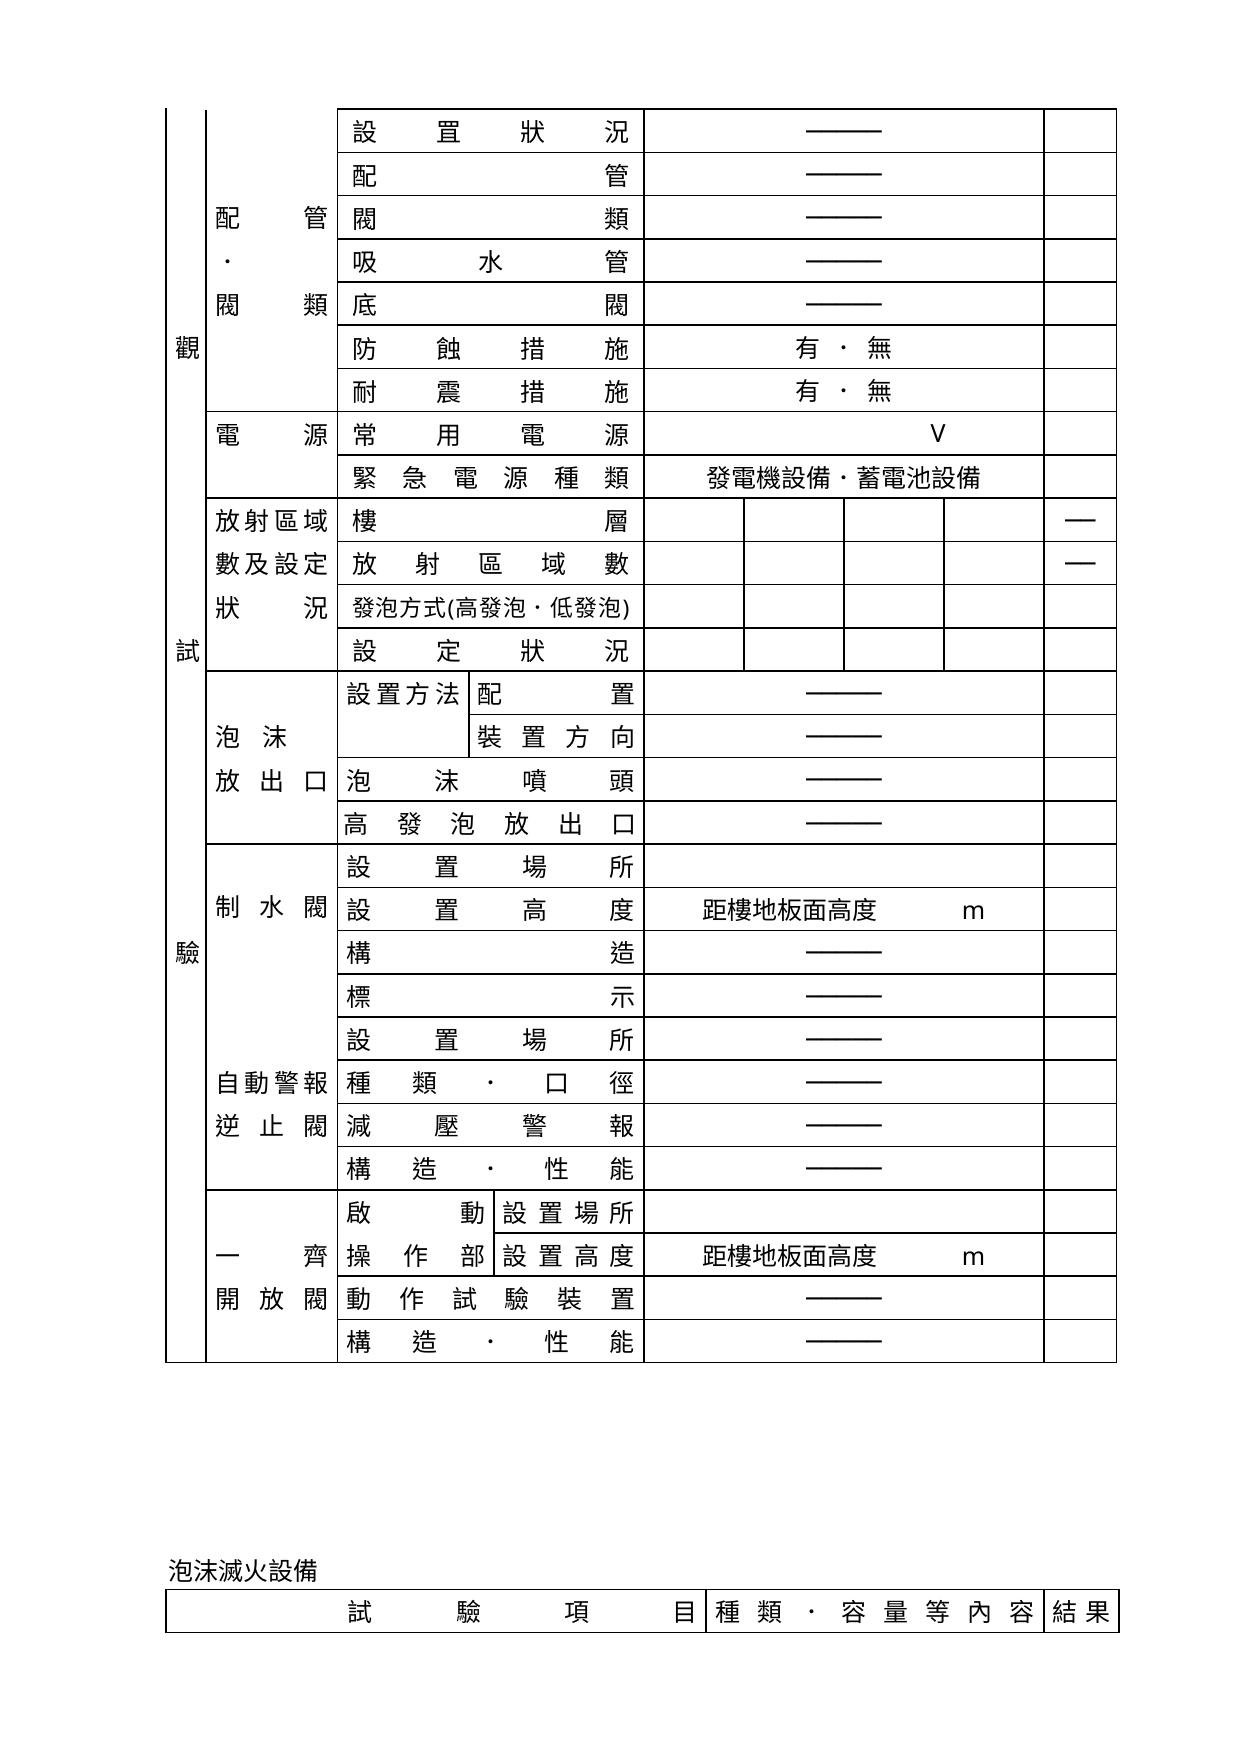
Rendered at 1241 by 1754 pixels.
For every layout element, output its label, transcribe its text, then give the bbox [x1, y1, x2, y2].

table_cell 自動警報 [207, 1059, 337, 1102]
table_cell 放射區域 [207, 499, 337, 541]
table_cell 放出口 [207, 757, 337, 800]
table_cell [645, 1191, 1043, 1232]
table_cell [1045, 585, 1116, 627]
table_cell ───── [645, 1061, 1043, 1102]
table_cell [207, 454, 337, 497]
table_cell 配置 [470, 672, 643, 713]
table_cell 發泡方式(高發泡．低發泡) [338, 585, 643, 627]
table_cell 耐震措施 [338, 369, 643, 411]
table_cell 啟動 [338, 1191, 493, 1232]
table_header 試驗項目 [167, 1590, 705, 1632]
table_cell [207, 627, 337, 670]
table_cell [945, 542, 1043, 584]
table_header 種類．容量等內容 [707, 1590, 1043, 1632]
table_cell 逆止閥 [207, 1103, 337, 1146]
table_cell ───── [645, 153, 1043, 195]
table_cell [206, 108, 337, 151]
table_cell [645, 585, 743, 627]
table_cell ───── [645, 802, 1043, 843]
table_cell 數及設定 [207, 541, 337, 584]
table_cell [167, 1146, 205, 1189]
table_cell [745, 542, 843, 584]
table_cell 樓層 [338, 499, 643, 541]
table_cell 緊急電源種類 [338, 456, 643, 497]
table_cell [167, 281, 205, 324]
table_cell [1045, 326, 1116, 368]
table_cell [745, 629, 843, 670]
table_cell 設置場所 [338, 845, 643, 886]
table_cell [1045, 456, 1116, 497]
table_cell ───── [645, 715, 1043, 757]
table_cell 配管 [338, 153, 643, 195]
table_cell [167, 800, 205, 843]
table_cell ───── [645, 975, 1043, 1016]
table_cell 制水閥 [207, 845, 337, 1016]
table_cell 狀況 [207, 584, 337, 627]
table_cell [845, 629, 943, 670]
table_cell 種類．口徑 [338, 1061, 643, 1102]
table_cell [1045, 1018, 1116, 1059]
table_cell ． [207, 238, 337, 281]
table_cell [1045, 110, 1116, 151]
table_cell 常用電源 [338, 412, 643, 454]
table_cell 距樓地板面高度 m [645, 888, 1043, 929]
table_cell ───── [645, 110, 1043, 151]
table_cell ───── [645, 1277, 1043, 1319]
table_cell 有 ． 無 [645, 326, 1043, 368]
table_cell [745, 499, 843, 541]
table_cell ───── [645, 1147, 1043, 1189]
table_cell 設置方法 [338, 672, 468, 713]
table_cell [167, 368, 205, 411]
table_cell 試 [167, 627, 205, 670]
table_cell [1045, 758, 1116, 800]
table_cell 底閥 [338, 283, 643, 324]
table_cell [167, 1103, 205, 1146]
table_cell 構造．性能 [338, 1147, 643, 1189]
table_cell [207, 151, 337, 195]
table_cell [645, 629, 743, 670]
table_cell [207, 324, 337, 368]
table_cell [167, 1232, 205, 1275]
table_cell [167, 1189, 205, 1232]
table_cell [167, 973, 205, 1016]
table_cell ───── [645, 931, 1043, 973]
table_cell [207, 1319, 337, 1362]
table_cell [167, 714, 205, 757]
table_cell [1045, 412, 1116, 454]
table_cell [167, 195, 205, 238]
table_cell ───── [645, 758, 1043, 800]
table_cell 構造 [338, 931, 643, 973]
table_cell [1045, 1320, 1116, 1362]
table_cell [207, 1191, 337, 1232]
table_cell [207, 800, 337, 843]
table_cell [167, 1059, 205, 1102]
table_cell 吸水管 [338, 240, 643, 281]
table_cell [167, 757, 205, 800]
table_cell 配管 [207, 195, 337, 238]
table_cell [167, 411, 205, 454]
table_cell [167, 1319, 205, 1362]
table_cell ───── [645, 1104, 1043, 1146]
table_cell 防蝕措施 [338, 326, 643, 368]
table_cell [338, 714, 468, 757]
table_cell [167, 151, 205, 195]
table_cell 泡沫噴頭 [338, 758, 643, 800]
table_cell [1045, 975, 1116, 1016]
table_cell [1045, 196, 1116, 238]
table_cell 閥類 [338, 196, 643, 238]
table_cell [1045, 283, 1116, 324]
table_cell [167, 108, 206, 151]
table_cell [1045, 1234, 1116, 1275]
table_cell [1045, 153, 1116, 195]
table_cell [1045, 629, 1116, 670]
table_cell ── [1045, 542, 1116, 584]
table_cell [1045, 1191, 1116, 1232]
table_cell 驗 [167, 930, 205, 973]
table_header 結果 [1045, 1590, 1118, 1632]
table_cell ───── [645, 240, 1043, 281]
table_cell [207, 672, 337, 713]
table_cell [167, 584, 205, 627]
table_cell V [645, 412, 1043, 454]
table_cell [1045, 1104, 1116, 1146]
table_cell [1045, 672, 1116, 713]
table_cell [1045, 931, 1116, 973]
table_cell [1045, 715, 1116, 757]
table_cell [1045, 1061, 1116, 1102]
table_cell 設定狀況 [338, 629, 643, 670]
table_cell [167, 238, 205, 281]
text 泡沫滅火設備 [169, 1551, 1053, 1588]
table_cell [845, 499, 943, 541]
table_cell [167, 541, 205, 584]
table_cell 1 [207, 1146, 337, 1189]
table_cell [1045, 802, 1116, 843]
table_cell [745, 585, 843, 627]
table_cell [1045, 369, 1116, 411]
table_cell [945, 629, 1043, 670]
table_cell 電源 [207, 412, 337, 454]
table_cell 動作試驗裝置 [338, 1277, 643, 1319]
table_cell 裝置方向 [470, 715, 643, 757]
table_cell [167, 670, 205, 713]
table_cell ───── [645, 1018, 1043, 1059]
table_cell 設置場所 [495, 1191, 643, 1232]
table_cell [1045, 1277, 1116, 1319]
table_cell 設置場所 [338, 1018, 643, 1059]
table_cell 發電機設備．蓄電池設備 [645, 456, 1043, 497]
table_cell ── [1045, 499, 1116, 541]
table_cell 高發泡放出口 [338, 802, 643, 843]
table_cell 開放閥 [207, 1275, 337, 1319]
table_cell [167, 454, 205, 497]
table_cell 設置高度 [495, 1234, 643, 1275]
table_cell [207, 1016, 337, 1059]
table_cell [1045, 888, 1116, 929]
table_cell 泡 沫 [207, 714, 337, 757]
table_cell 構造．性能 [338, 1320, 643, 1362]
table_cell 設罝狀況 [338, 110, 643, 151]
table_cell [167, 886, 205, 929]
table_cell 一齊 [207, 1232, 337, 1275]
table_cell [645, 499, 743, 541]
table_cell [645, 845, 1043, 886]
table_cell [845, 585, 943, 627]
table_cell [945, 585, 1043, 627]
table_cell [1045, 240, 1116, 281]
table_cell [1045, 1147, 1116, 1189]
table_cell ───── [645, 283, 1043, 324]
table_cell [167, 497, 205, 541]
table_cell 減壓警報 [338, 1104, 643, 1146]
table_cell 觀 [167, 324, 205, 368]
table_cell [207, 368, 337, 411]
table_cell [167, 843, 205, 886]
table_cell 距樓地板面高度 m [645, 1234, 1043, 1275]
table_cell 設置高度 [338, 888, 643, 929]
table_cell [1045, 845, 1116, 886]
table_cell 閥類 [207, 281, 337, 324]
table_cell [945, 499, 1043, 541]
table_cell [645, 542, 743, 584]
table_cell 放射區域數 [338, 542, 643, 584]
table_cell [167, 1016, 205, 1059]
table_cell ───── [645, 672, 1043, 713]
table_cell ───── [645, 1320, 1043, 1362]
table_cell [845, 542, 943, 584]
table_cell 有 ． 無 [645, 369, 1043, 411]
table_cell [167, 1275, 205, 1319]
table_cell 操作部 [338, 1232, 493, 1275]
table_cell 標示 [338, 975, 643, 1016]
table_cell ───── [645, 196, 1043, 238]
